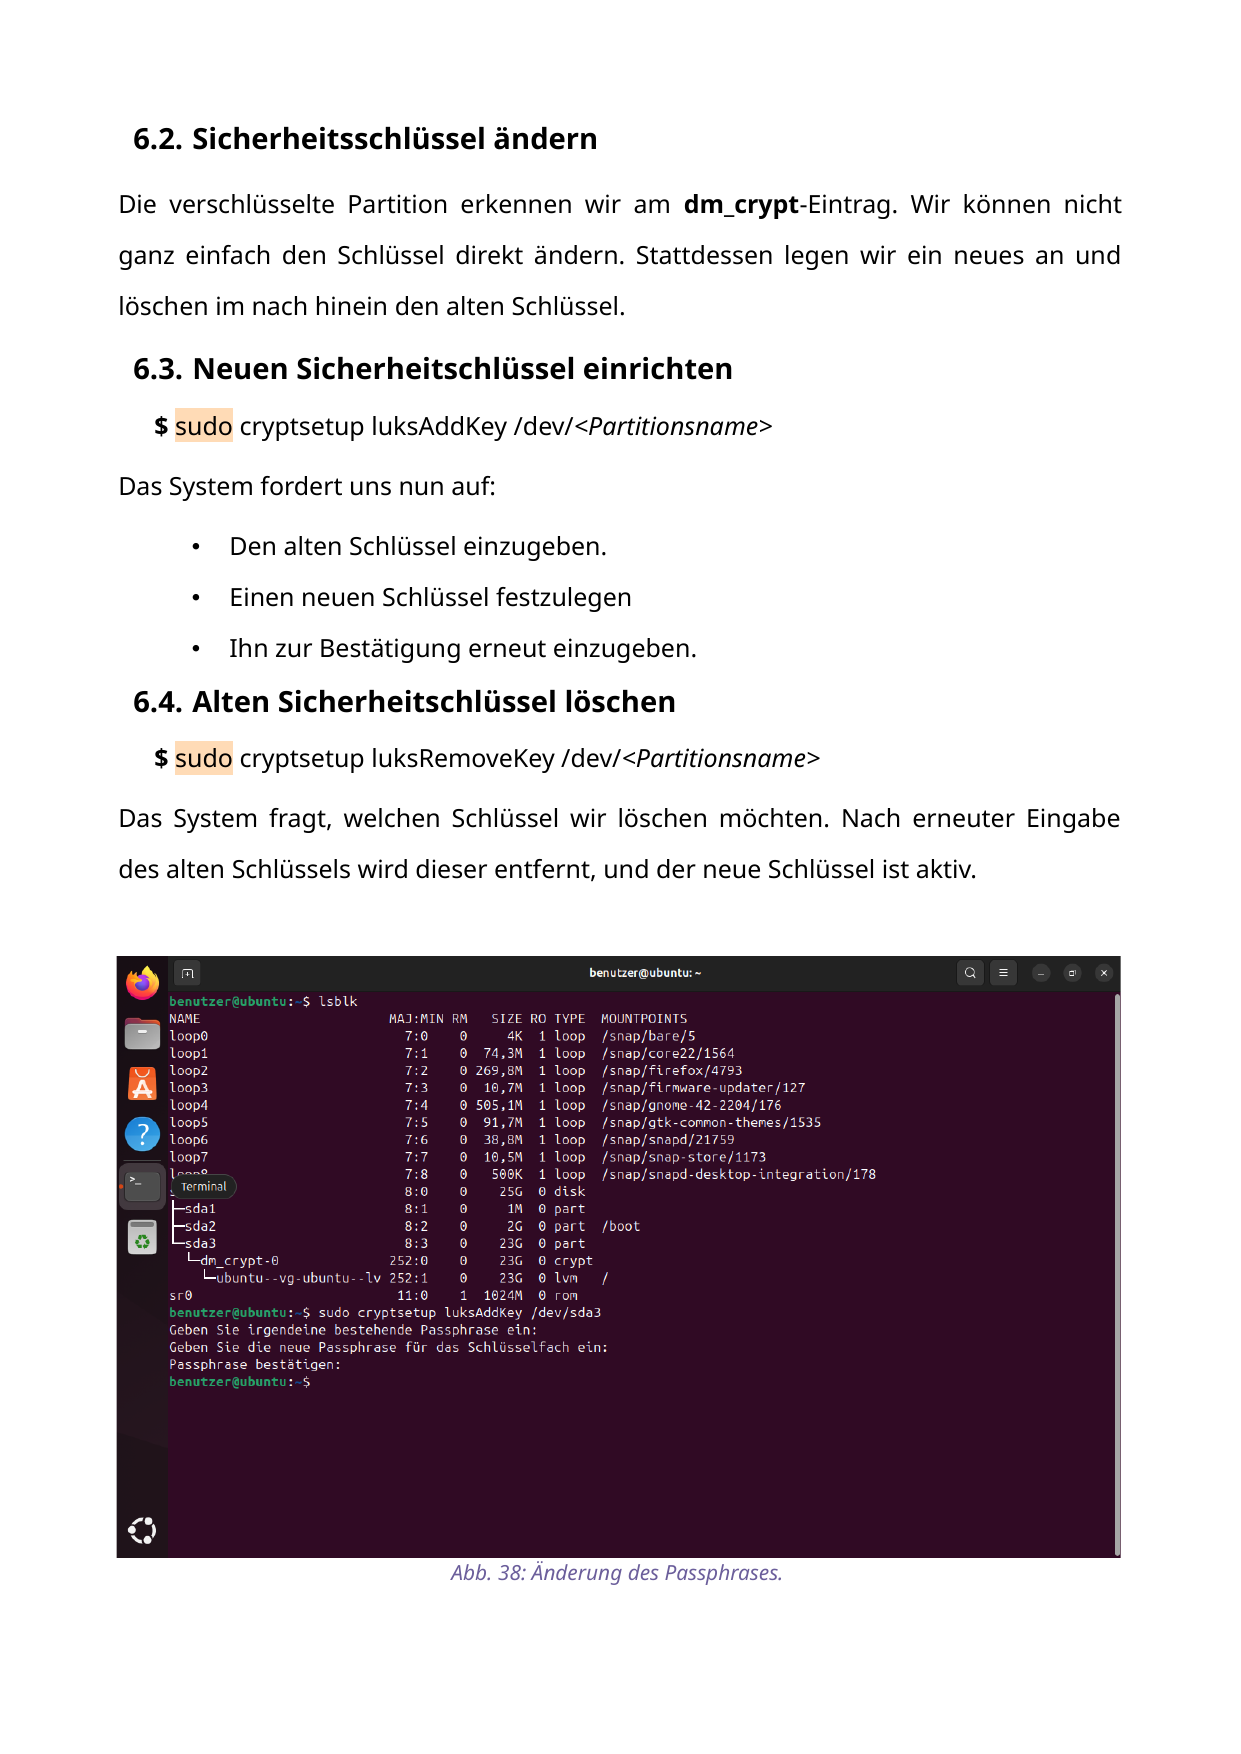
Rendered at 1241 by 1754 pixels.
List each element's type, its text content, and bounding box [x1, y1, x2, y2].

subtitle Neuen Sicherheitschlüssel einrichten [118, 349, 1122, 388]
text $ sudo cryptsetup luksAddKey /dev/<Partitionsname> [154, 408, 1122, 442]
text $ sudo cryptsetup luksRemoveKey /dev/<Partitionsname> [154, 741, 1122, 775]
list Ihn zur Bestätigung erneut einzugeben. [192, 630, 1122, 664]
text [117, 944, 1121, 956]
text Die verschlüsselte Partition erkennen wir am dm_crypt-Eintrag. Wir können nicht ganz einfach den Schlüssel direkt ändern. Stattdessen legen wir ein neues an und löschen im nach hinein den alten Schlüssel. [118, 187, 1122, 323]
subtitle Sicherheitsschlüssel ändern [118, 118, 1122, 158]
picture [116, 956, 1121, 1558]
list Einen neuen Schlüssel festzulegen [192, 579, 1122, 613]
text Abb. 38: Änderung des Passphrases. [117, 1558, 1121, 1586]
subtitle Alten Sicherheitschlüssel löschen [118, 681, 1122, 721]
text Das System fragt, welchen Schlüssel wir löschen möchten. Nach erneuter Eingabe des alten Schlüssels wird dieser entfernt, und der neue Schlüssel ist aktiv. [118, 801, 1122, 886]
list Den alten Schlüssel einzugeben. [192, 528, 1122, 562]
text Das System fordert uns nun auf: [118, 468, 1122, 502]
